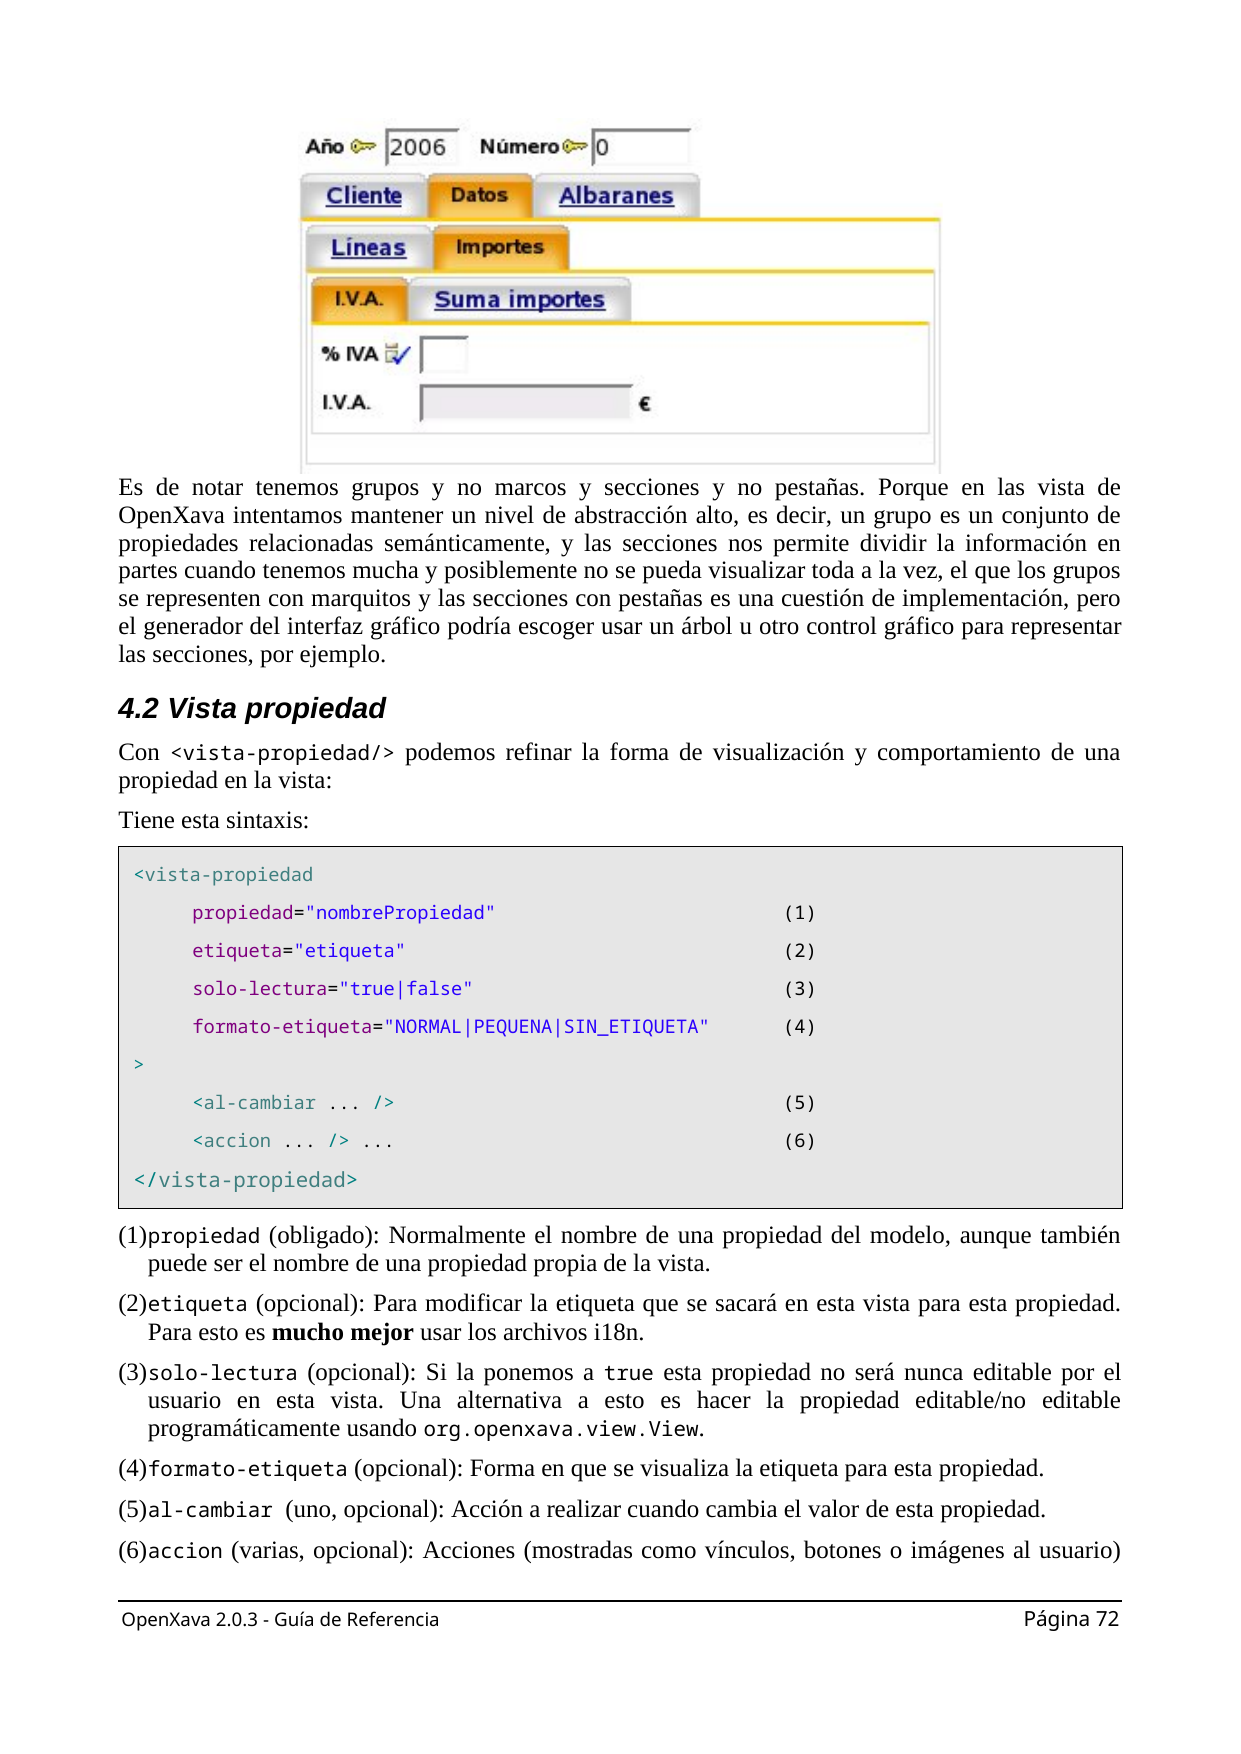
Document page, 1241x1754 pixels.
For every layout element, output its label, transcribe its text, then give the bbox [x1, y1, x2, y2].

list formato-etiqueta (opcional): Forma en que se visualiza la etiqueta para esta propiedad. [118, 1454, 1122, 1483]
list etiqueta (opcional): Para modificar la etiqueta que se sacará en esta vista para esta propiedad. Para esto es mucho mejor usar los archivos i18n. [118, 1289, 1122, 1345]
text <accion ... /> ... (6) [119, 1112, 1122, 1150]
text formato-etiqueta="NORMAL|PEQUENA|SIN_ETIQUETA" (4) [119, 998, 1122, 1036]
subtitle Vista propiedad [118, 692, 1122, 725]
text > [119, 1036, 1122, 1074]
text etiqueta="etiqueta" (2) [119, 922, 1122, 960]
list propiedad (obligado): Normalmente el nombre de una propiedad del modelo, aunque también puede ser el nombre de una propiedad propia de la vista. [118, 1221, 1122, 1277]
text <vista-propiedad [119, 847, 1122, 884]
text Es de notar tenemos grupos y no marcos y secciones y no pestañas. Porque en las vista de OpenXava intentamos mantener un nivel de abstracción alto, es decir, un grupo es un conjunto de propiedades relacionadas semánticamente, y las secciones nos permite dividir la información en partes cuando tenemos mucha y posiblemente no se pueda visualizar toda a la vez, el que los grupos se representen con marquitos y las secciones con pestañas es una cuestión de implementación, pero el generador del interfaz gráfico podría escoger usar un árbol u otro control gráfico para representar las secciones, por ejemplo. [118, 474, 1122, 667]
list solo-lectura (opcional): Si la ponemos a true esta propiedad no será nunca editable por el usuario en esta vista. Una alternativa a esto es hacer la propiedad editable/no editable programáticamente usando org.openxava.view.View. [118, 1358, 1122, 1442]
text </vista-propiedad> [119, 1150, 1122, 1208]
list accion (varias, opcional): Acciones (mostradas como vínculos, botones o imágenes al usuario) [118, 1536, 1122, 1564]
picture [297, 118, 943, 474]
text Con <vista-propiedad/> podemos refinar la forma de visualización y comportamiento de una propiedad en la vista: [118, 738, 1122, 793]
text Tiene esta sintaxis: [118, 806, 1122, 834]
text propiedad="nombrePropiedad" (1) [119, 884, 1122, 922]
text solo-lectura="true|false" (3) [119, 960, 1122, 998]
text <al-cambiar ... /> (5) [119, 1074, 1122, 1112]
list al-cambiar (uno, opcional): Acción a realizar cuando cambia el valor de esta propiedad. [118, 1495, 1122, 1523]
